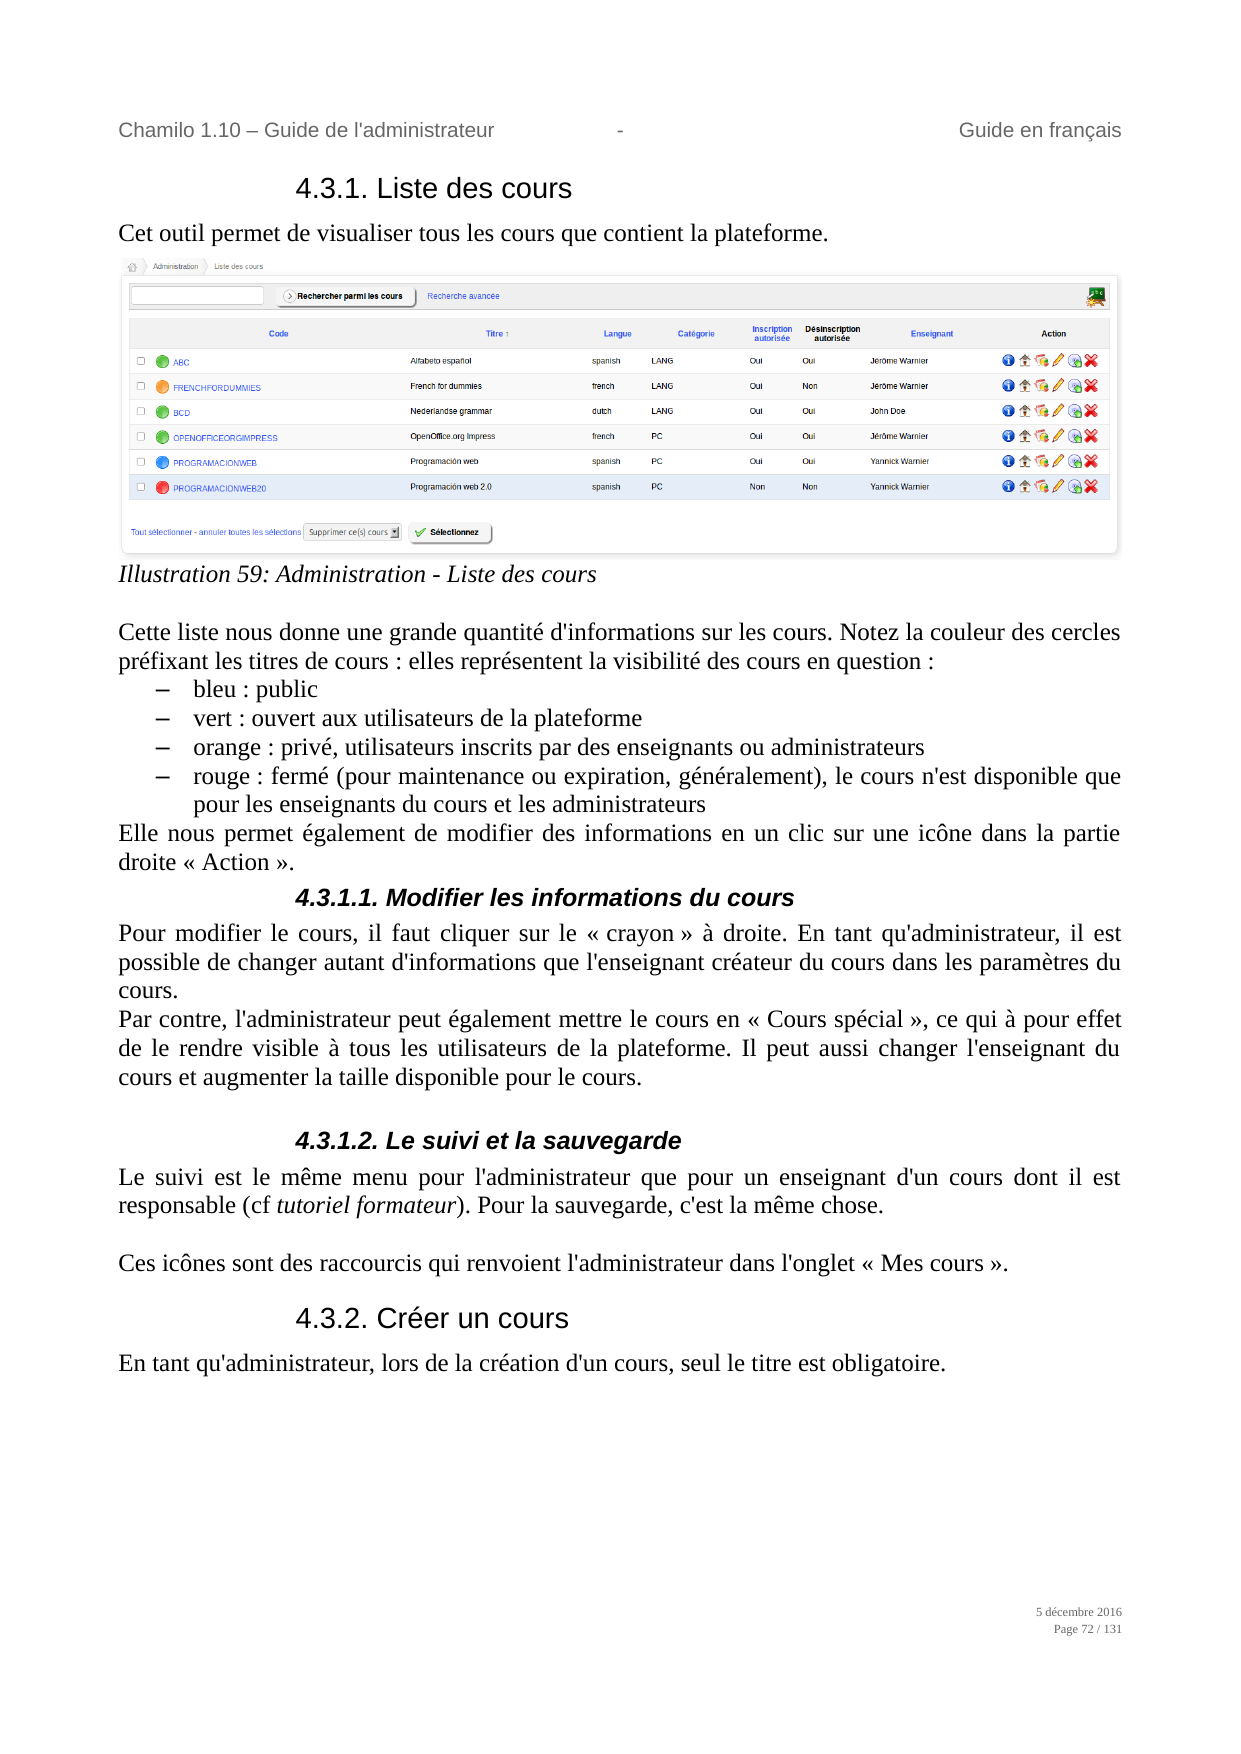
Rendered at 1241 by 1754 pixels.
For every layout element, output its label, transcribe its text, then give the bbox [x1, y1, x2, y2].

text Illustration 59: Administration - Liste des cours [118, 560, 1122, 588]
subtitle Modifier les informations du cours [295, 883, 1122, 912]
list bleu : public [156, 674, 1122, 703]
list rouge : fermé (pour maintenance ou expiration, généralement), le cours n'est disponible que pour les enseignants du cours et les administrateurs [156, 761, 1122, 818]
text Cet outil permet de visualiser tous les cours que contient la plateforme. [118, 218, 1122, 246]
text Par contre, l'administrateur peut également mettre le cours en « Cours spécial », ce qui à pour effet de le rendre visible à tous les utilisateurs de la plateforme. Il peut aussi changer l'enseignant du cours et augmenter la taille disponible pour le cours. [118, 1004, 1122, 1091]
text Elle nous permet également de modifier des informations en un clic sur une icône dans la partie droite « Action ». [118, 818, 1122, 876]
picture [118, 258, 1123, 560]
list orange : privé, utilisateurs inscrits par des enseignants ou administrateurs [156, 732, 1122, 761]
subtitle Le suivi et la sauvegarde [295, 1126, 1122, 1155]
text Pour modifier le cours, il faut cliquer sur le « crayon » à droite. En tant qu'administrateur, il est possible de changer autant d'informations que l'enseignant créateur du cours dans les paramètres du cours. [118, 918, 1122, 1004]
text Cette liste nous donne une grande quantité d'informations sur les cours. Notez la couleur des cercles préfixant les titres de cours : elles représentent la visibilité des cours en question : [118, 617, 1122, 674]
list vert : ouvert aux utilisateurs de la plateforme [156, 703, 1122, 732]
text Le suivi est le même menu pour l'administrateur que pour un enseignant d'un cours dont il est responsable (cf tutoriel formateur). Pour la sauvegarde, c'est la même chose. [118, 1162, 1122, 1219]
subtitle Créer un cours [295, 1302, 1122, 1335]
text Ces icônes sont des raccourcis qui renvoient l'administrateur dans l'onglet « Mes cours ». [118, 1248, 1122, 1277]
subtitle Liste des cours [295, 172, 1122, 205]
text En tant qu'administrateur, lors de la création d'un cours, seul le titre est obligatoire. [118, 1348, 1122, 1376]
